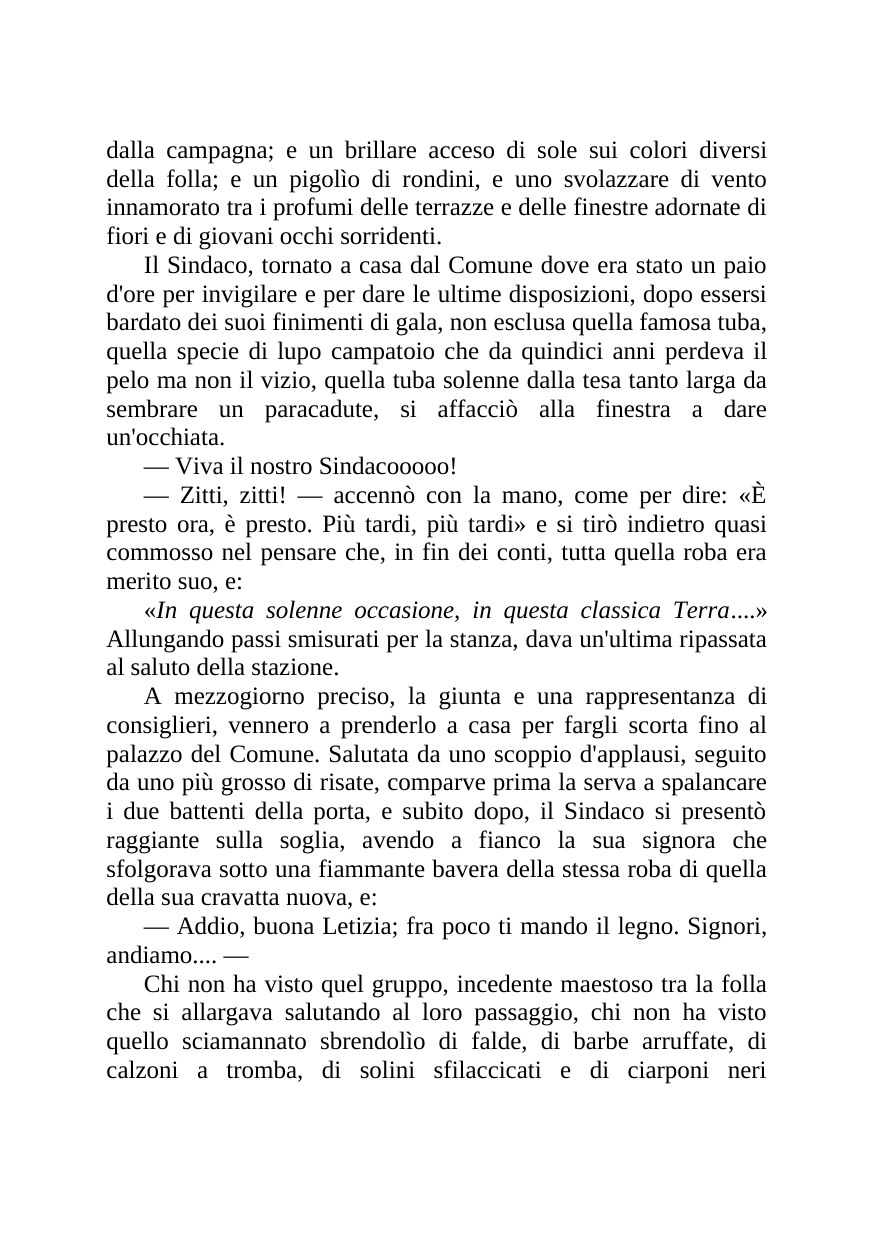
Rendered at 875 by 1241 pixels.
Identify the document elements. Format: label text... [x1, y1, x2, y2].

text A mezzogiorno preciso, la giunta e una rappresentanza di consiglieri, vennero a prenderlo a casa per fargli scorta fino al palazzo del Comune. Salutata da uno scoppio d'applausi, seguito da uno più grosso di risate, comparve prima la serva a spalancare i due battenti della porta, e subito dopo, il Sindaco si presentò raggiante sulla soglia, avendo a fianco la sua signora che sfolgorava sotto una fiammante bavera della stessa roba di quella della sua cravatta nuova, e: [106, 681, 768, 911]
text — Zitti, zitti! — accennò con la mano, come per dire: «È presto ora, è presto. Più tardi, più tardi» e si tirò indietro quasi commosso nel pensare che, in fin dei conti, tutta quella roba era merito suo, e: [106, 480, 768, 595]
text — Viva il nostro Sindacooooo! [106, 451, 768, 480]
text — Addio, buona Letizia; fra poco ti mando il legno. Signori, andiamo.... — [106, 911, 768, 969]
text dalla campagna; e un brillare acceso di sole sui colori diversi della folla; e un pigolìo di rondini, e uno svolazzare di vento innamorato tra i profumi delle terrazze e delle finestre adornate di fiori e di giovani occhi sorridenti. [106, 135, 768, 250]
text «In questa solenne occasione, in questa classica Terra....» Allungando passi smisurati per la stanza, dava un'ultima ripassata al saluto della stazione. [106, 595, 768, 681]
text Il Sindaco, tornato a casa dal Comune dove era stato un paio d'ore per invigilare e per dare le ultime disposizioni, dopo essersi bardato dei suoi finimenti di gala, non esclusa quella famosa tuba, quella specie di lupo campatoio che da quindici anni perdeva il pelo ma non il vizio, quella tuba solenne dalla tesa tanto larga da sembrare un paracadute, si affacciò alla finestra a dare un'occhiata. [106, 250, 768, 451]
text Chi non ha visto quel gruppo, incedente maestoso tra la folla che si allargava salutando al loro passaggio, chi non ha visto quello sciamannato sbrendolìo di falde, di barbe arruffate, di calzoni a tromba, di solini sfilaccicati e di ciarponi neri [106, 969, 768, 1084]
